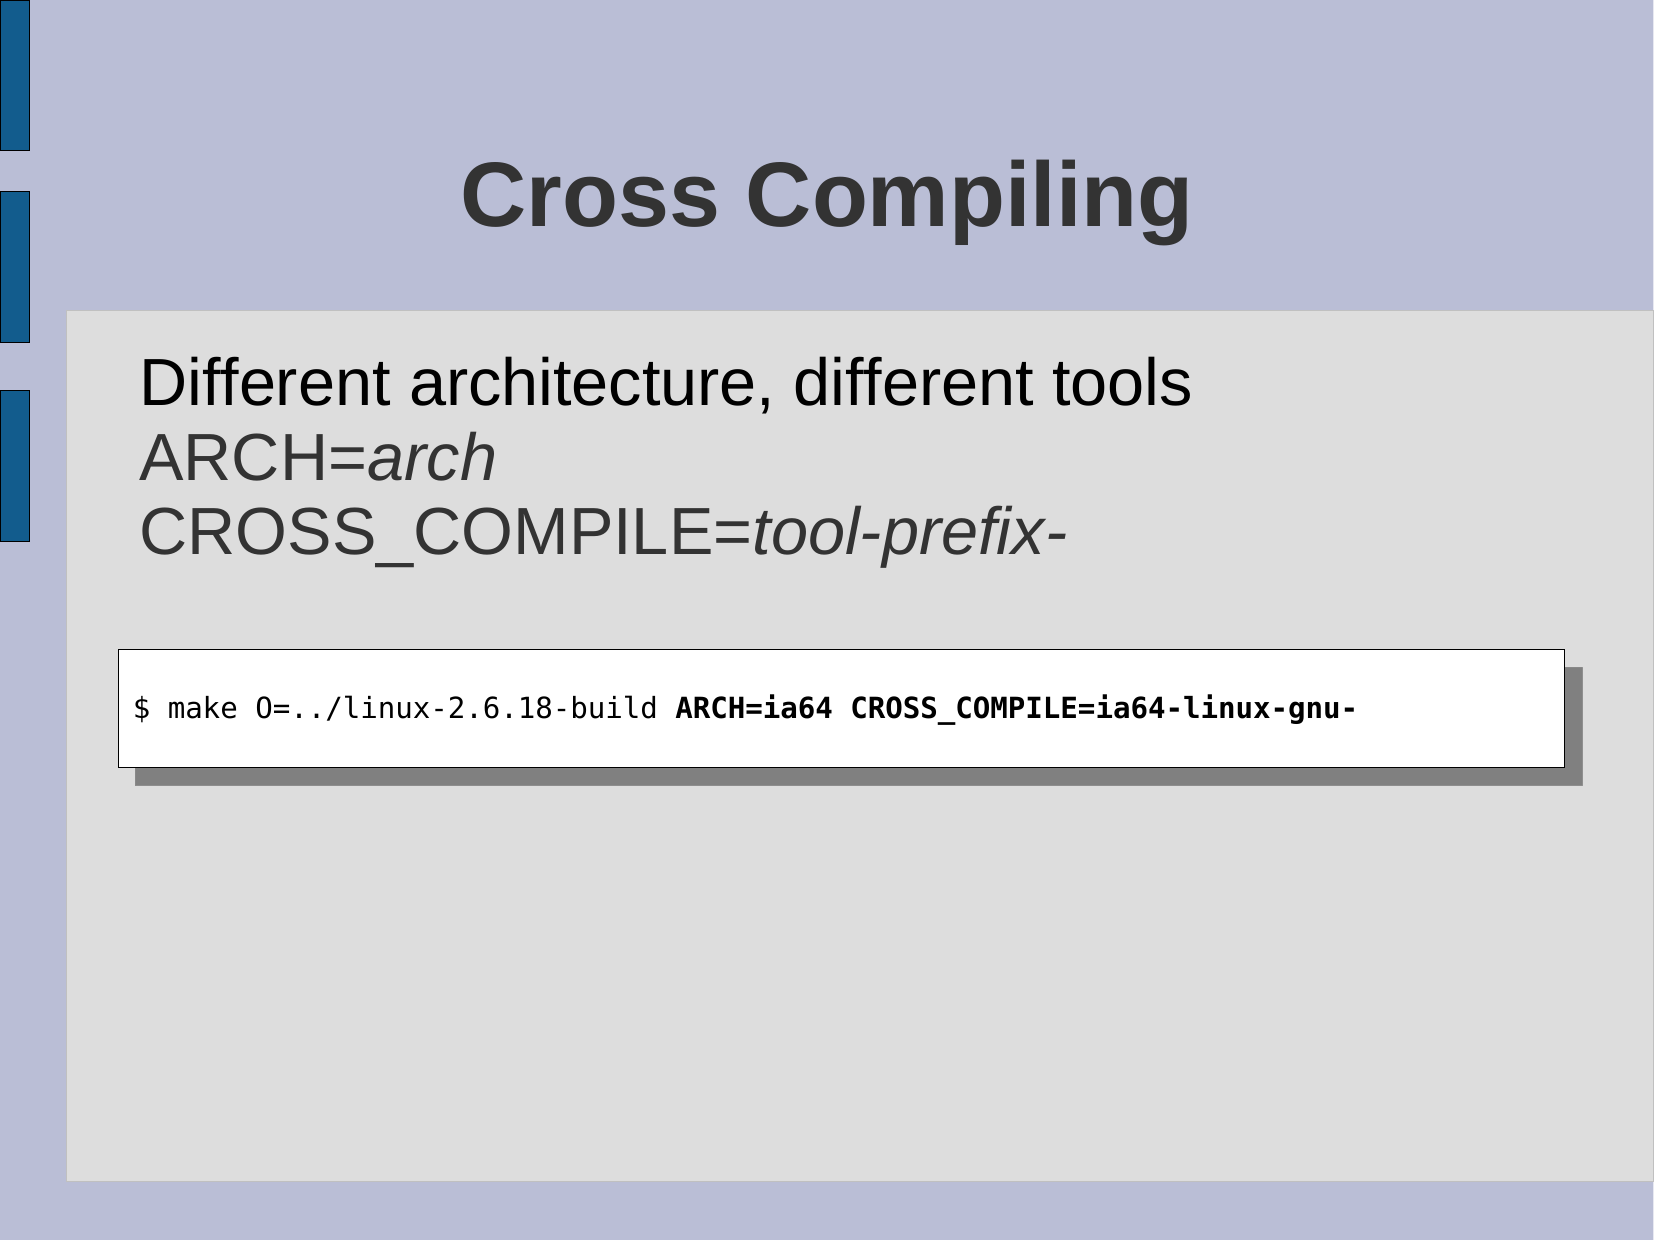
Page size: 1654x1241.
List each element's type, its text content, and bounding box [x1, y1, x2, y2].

title Cross Compiling [121, 98, 1534, 291]
text_box $ make O=../linux-2.6.18-build ARCH=ia64 CROSS_COMPILE=ia64-linux-gnu- [118, 649, 1565, 768]
list Different architecture, different tools ARCH=arch CROSS_COMPILE=tool-prefix- [121, 344, 1534, 649]
